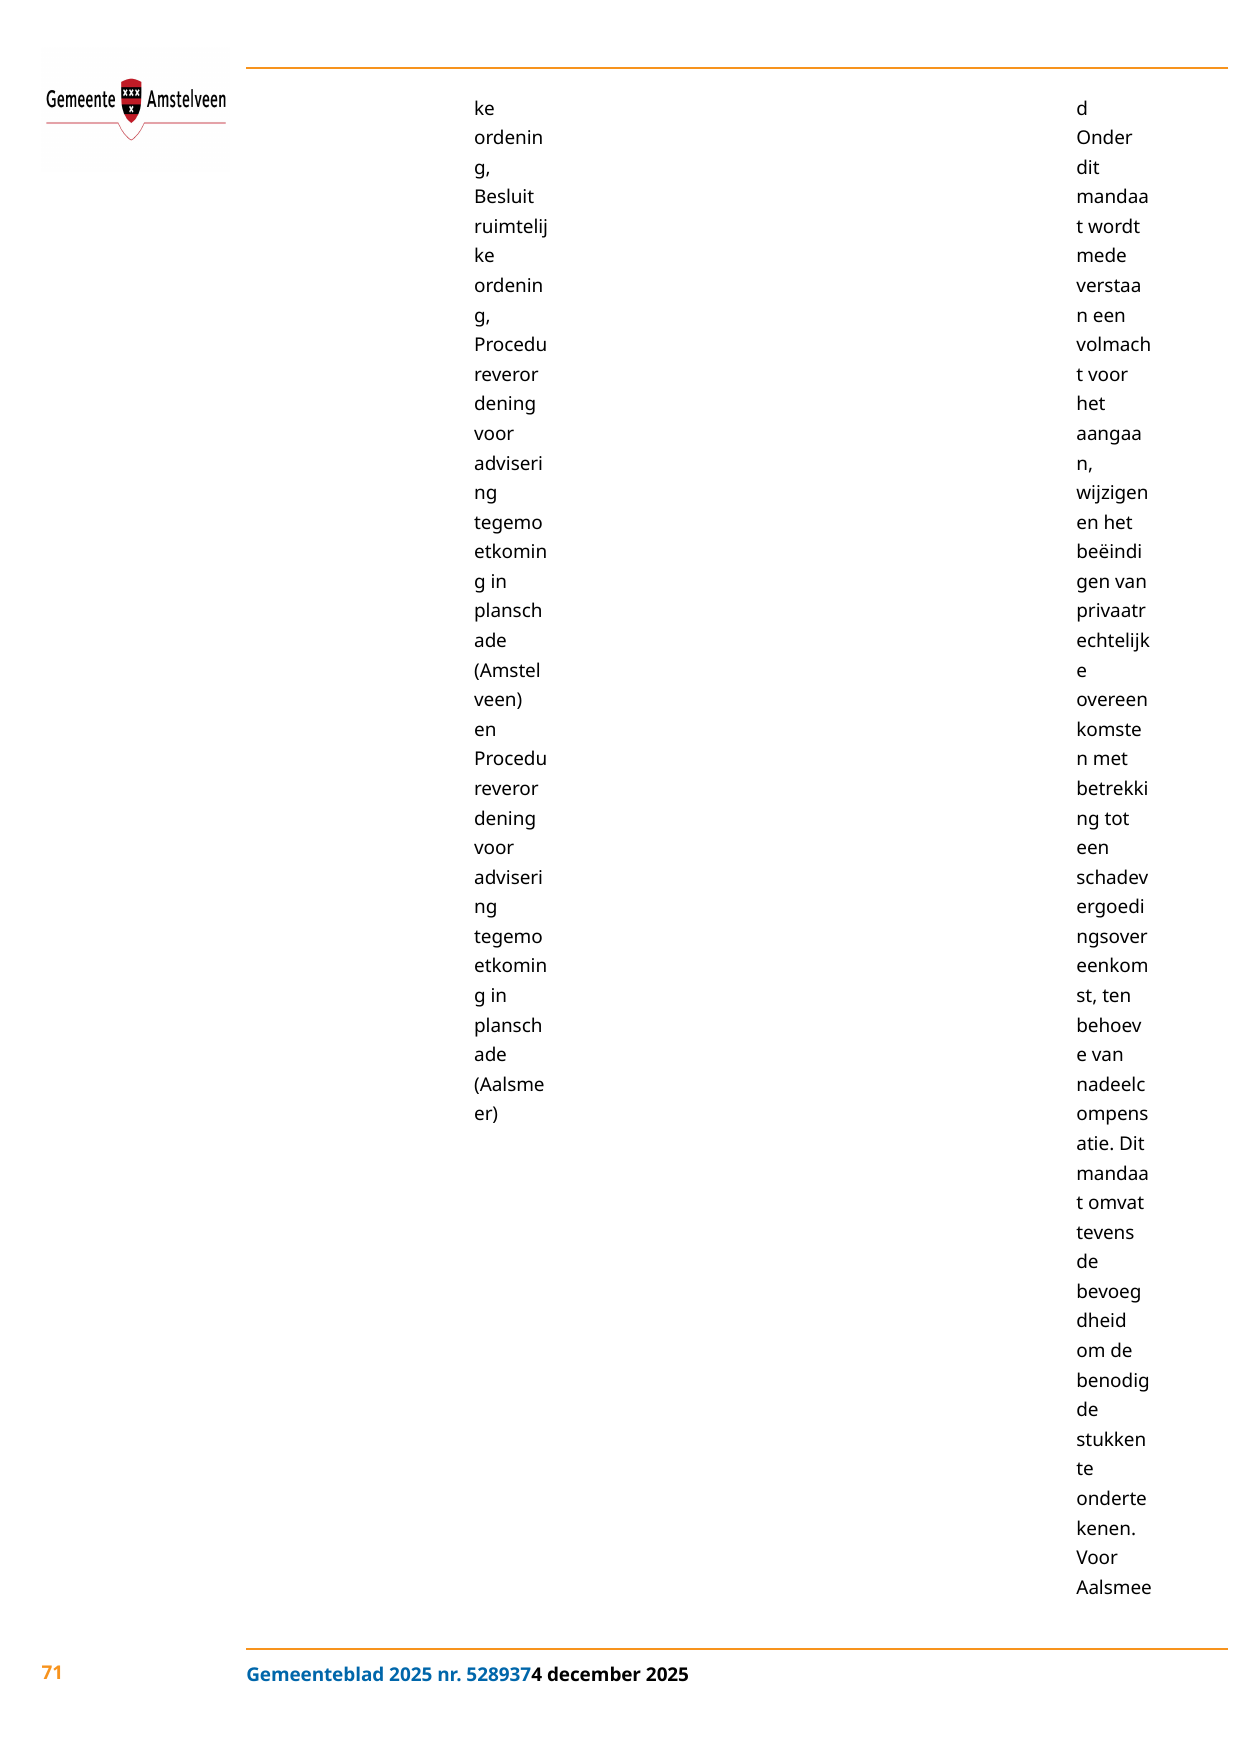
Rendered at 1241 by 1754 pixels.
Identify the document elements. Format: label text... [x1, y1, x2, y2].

table_cell [700, 95, 850, 1600]
table_cell [549, 95, 700, 1600]
table_cell ke ordening, Besluit ruimtelijke ordening, Procedureverordening voor advisering tegemoetkoming in planschade (Amstelveen) en Procedureverordening voor advisering tegemoetkoming in planschade (Aalsmeer) [474, 95, 549, 1600]
table_cell [248, 95, 323, 1600]
table_cell [850, 95, 1076, 1600]
table_cell [323, 95, 474, 1600]
picture [41, 47, 231, 172]
table_cell d Onder dit mandaat wordt mede verstaan een volmacht voor het aangaan, wijzigen en het beëindigen van privaatrechtelijke overeenkomsten met betrekking tot een schadevergoedingsovereenkomst, ten behoeve van nadeelcompensatie. Dit mandaat omvat tevens de bevoegdheid om de benodigde stukken te ondertekenen. Voor Aalsmee [1076, 95, 1152, 1600]
